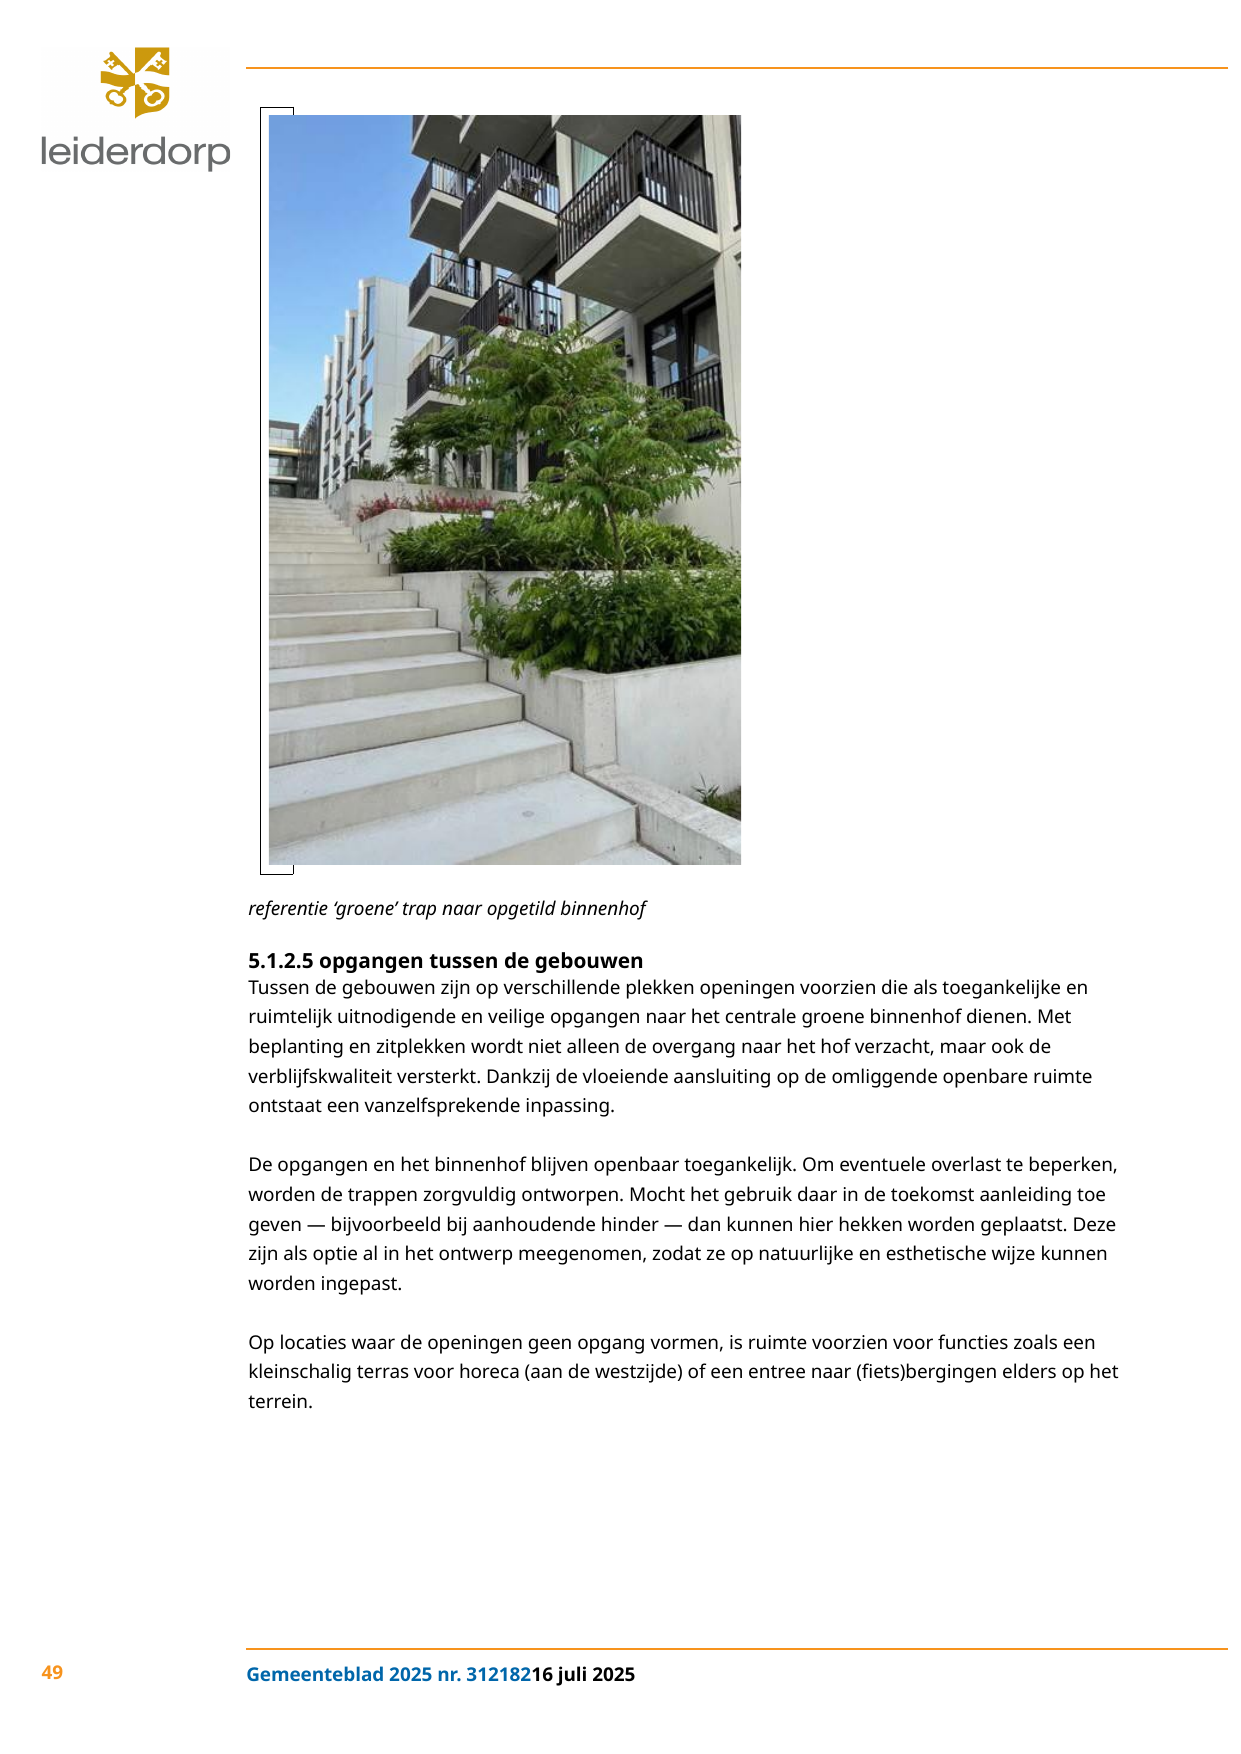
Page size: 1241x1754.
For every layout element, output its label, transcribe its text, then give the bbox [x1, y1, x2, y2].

text Tussen de gebouwen zijn op verschillende plekken openingen voorzien die als toegankelijke en ruimtelijk uitnodigende en veilige opgangen naar het centrale groene binnenhof dienen. Met beplanting en zitplekken wordt niet alleen de overgang naar het hof verzacht, maar ook de verblijfskwaliteit versterkt. Dankzij de vloeiende aansluiting op de omliggende openbare ruimte ontstaat een vanzelfsprekende inpassing. [248, 974, 1152, 1118]
text referentie ‘groene’ trap naar opgetild binnenhof [248, 895, 1152, 921]
picture [41, 47, 231, 172]
text De opgangen en het binnenhof blijven openbaar toegankelijk. Om eventuele overlast te beperken, worden de trappen zorgvuldig ontworpen. Mocht het gebruik daar in de toekomst aanleiding toe geven — bijvoorbeeld bij aanhoudende hinder — dan kunnen hier hekken worden geplaatst. Deze zijn als optie al in het ontwerp meegenomen, zodat ze op natuurlijke en esthetische wijze kunnen worden ingepast. [248, 1152, 1152, 1296]
picture [268, 115, 742, 865]
text Op locaties waar de openingen geen opgang vormen, is ruimte voorzien voor functies zoals een kleinschalig terras voor horeca (aan de westzijde) of een entree naar (fiets)bergingen elders op het terrein. [248, 1329, 1152, 1414]
text 5.1.2.5 opgangen tussen de gebouwen [248, 946, 1152, 974]
